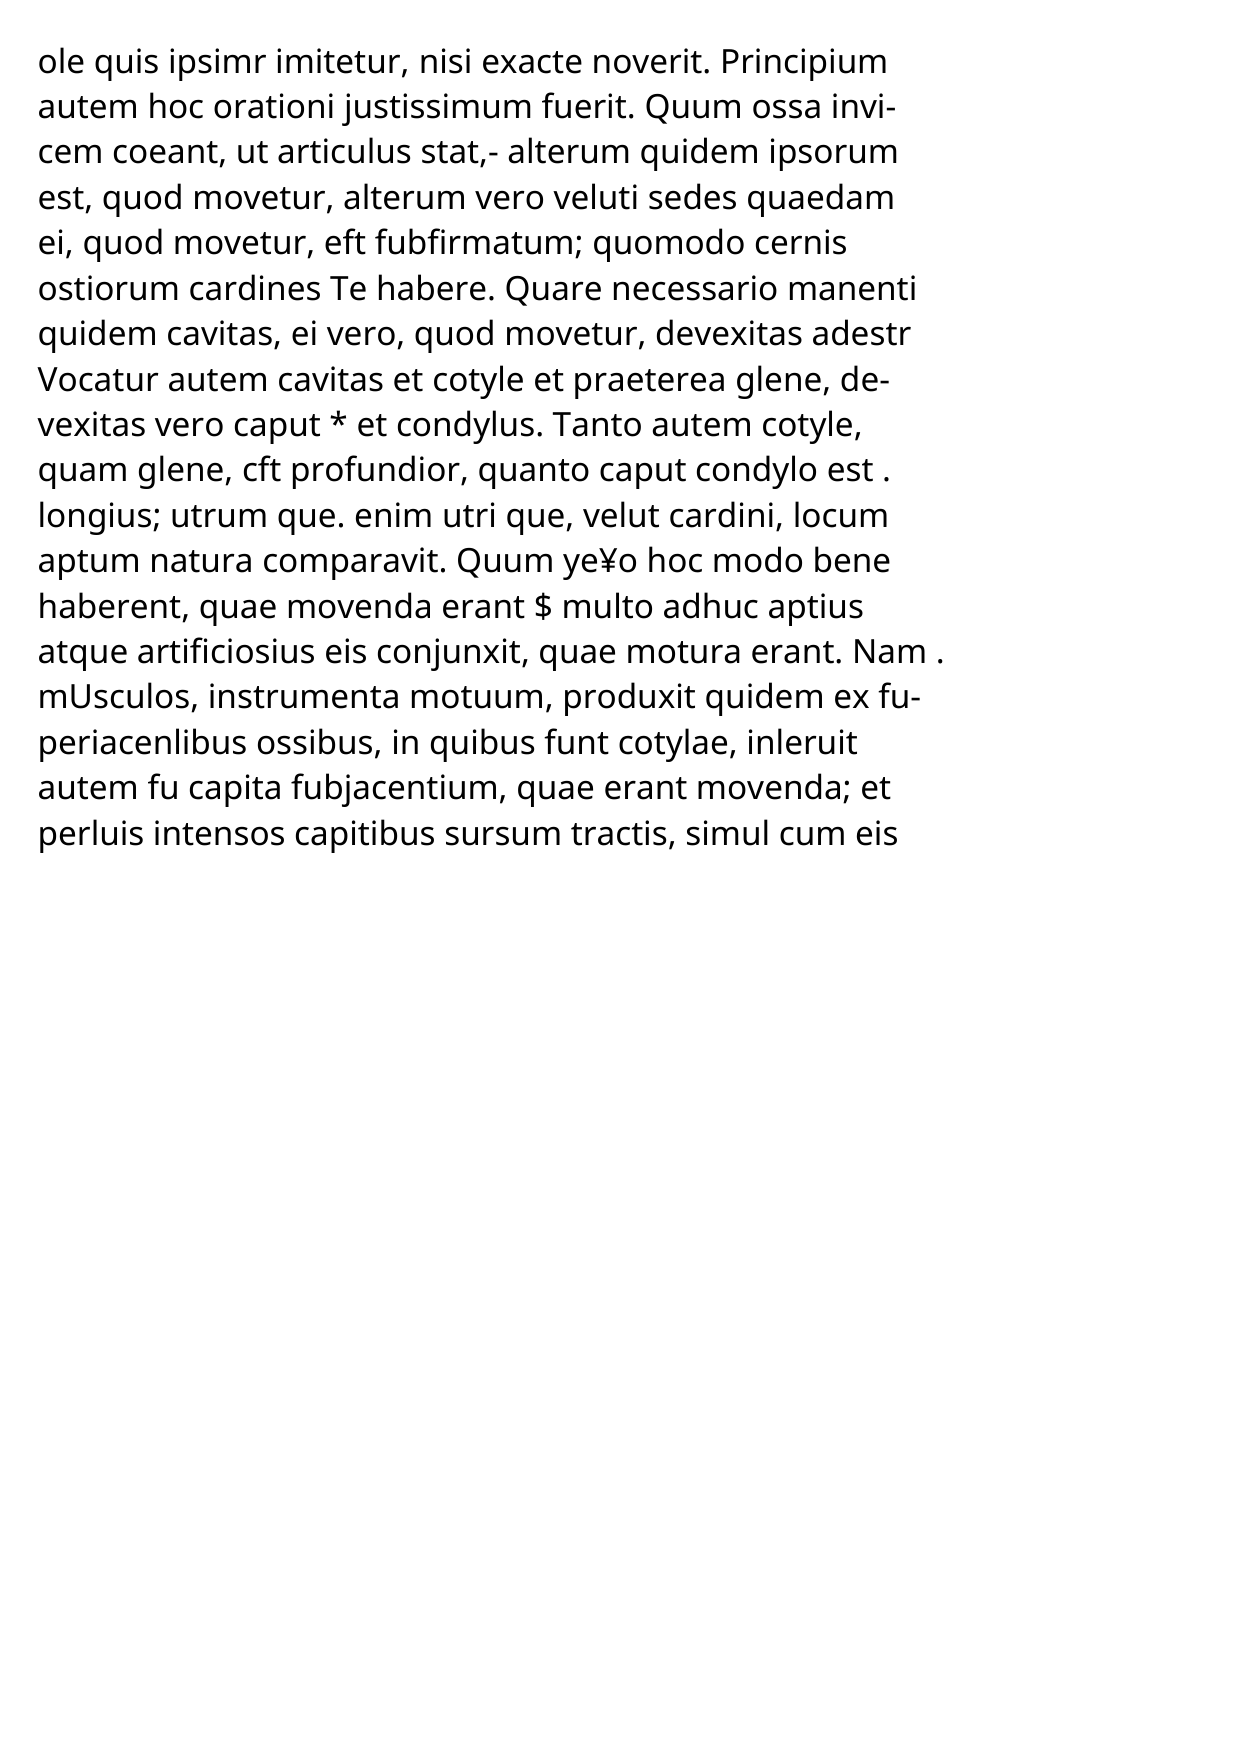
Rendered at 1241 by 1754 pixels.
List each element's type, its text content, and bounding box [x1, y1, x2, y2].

text ole quis ipsimr imitetur, nisi exacte noverit. Principium autem hoc orationi justissimum fuerit. Quum ossa invi- cem coeant, ut articulus stat,- alterum quidem ipsorum est, quod movetur, alterum vero veluti sedes quaedam ei, quod movetur, eft fubfirmatum; quomodo cernis ostiorum cardines Te habere. Quare necessario manenti quidem cavitas, ei vero, quod movetur, devexitas adestr Vocatur autem cavitas et cotyle et praeterea glene, de- vexitas vero caput * et condylus. Tanto autem cotyle, quam glene, cft profundior, quanto caput condylo est . longius; utrum que. enim utri que, velut cardini, locum aptum natura comparavit. Quum ye¥o hoc modo bene haberent, quae movenda erant $ multo adhuc aptius atque artificiosius eis conjunxit, quae motura erant. Nam . mUsculos, instrumenta motuum, produxit quidem ex fu- periacenlibus ossibus, in quibus funt cotylae, inleruit autem fu capita fubjacentium, quae erant movenda; et perluis intensos capitibus sursum tractis, simul cum eis [37, 37, 1203, 855]
